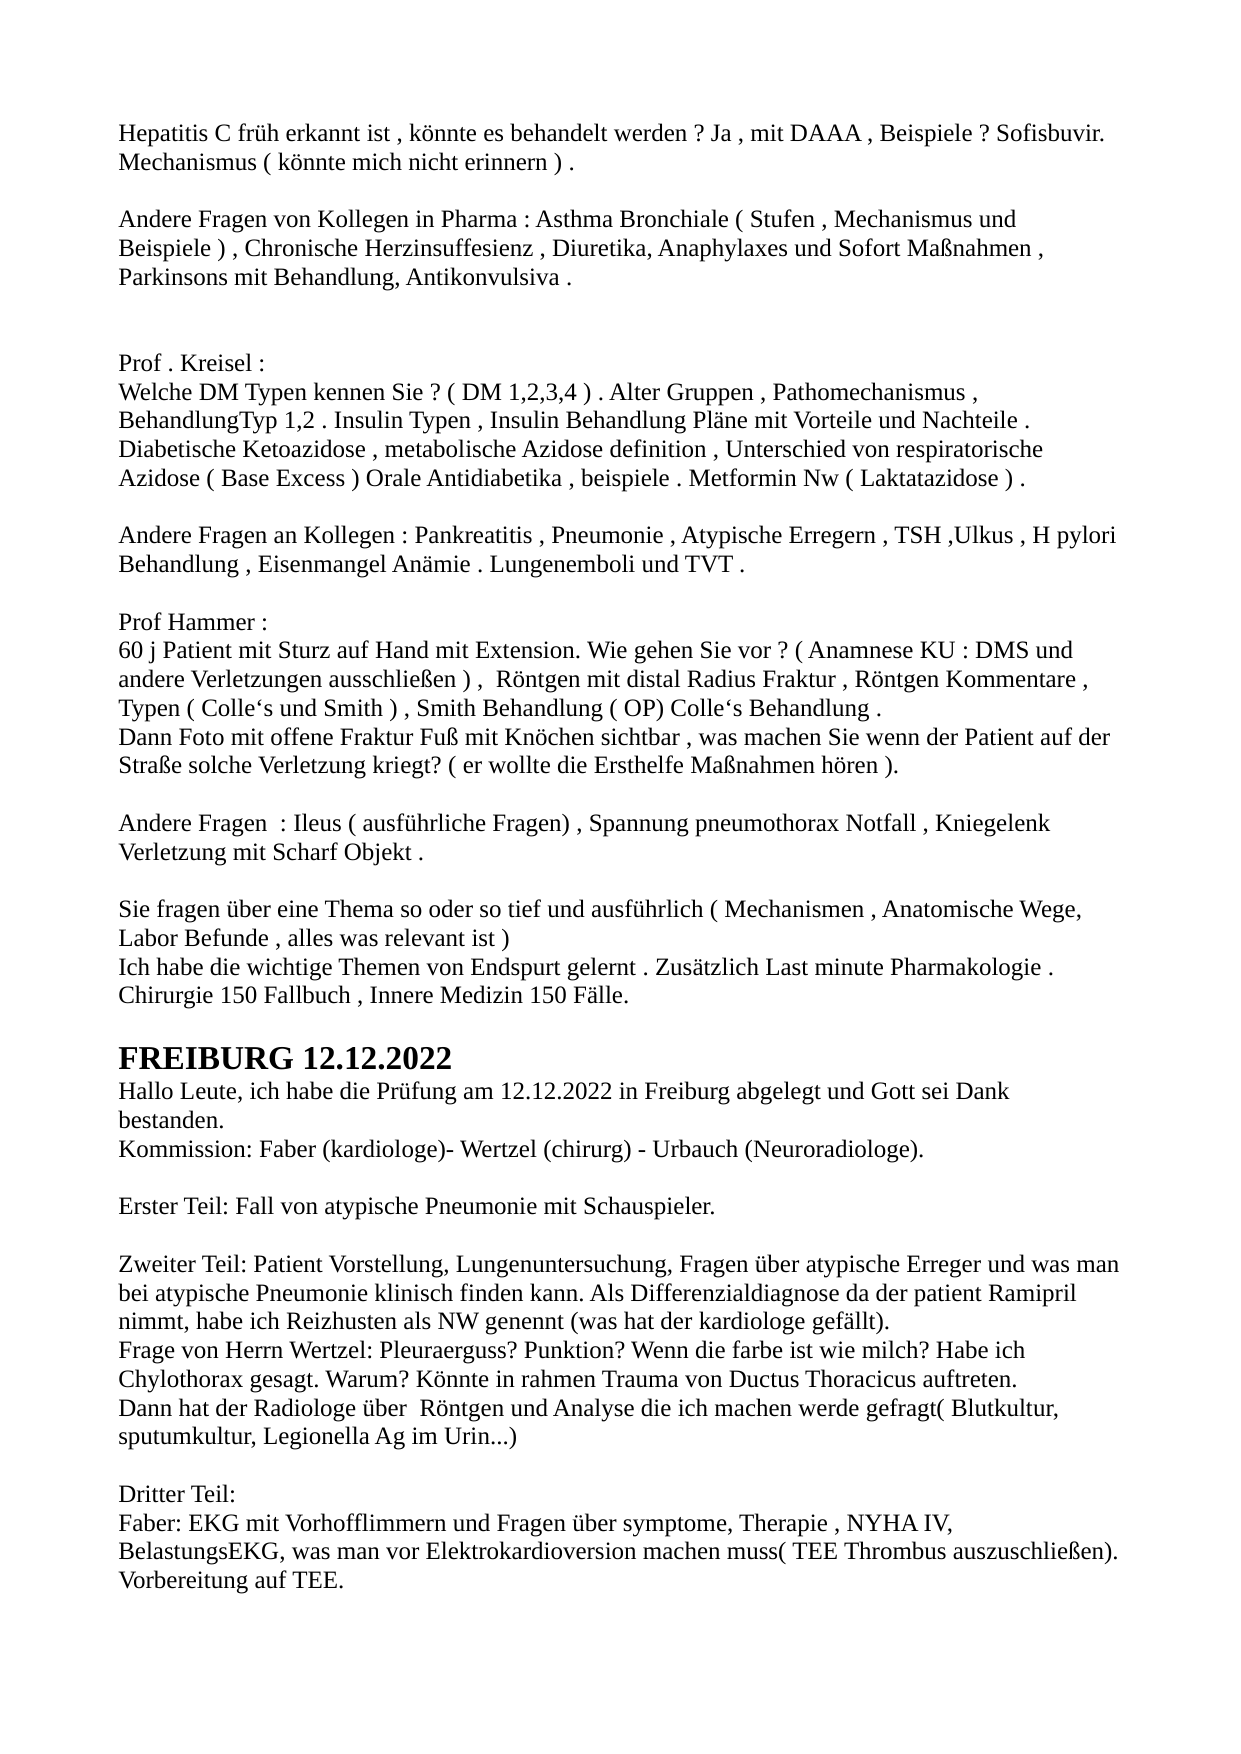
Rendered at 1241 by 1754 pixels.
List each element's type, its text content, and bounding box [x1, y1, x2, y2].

text Andere Fragen an Kollegen : Pankreatitis , Pneumonie , Atypische Erregern , TSH ,Ulkus , H pylori Behandlung , Eisenmangel Anämie . Lungenemboli und TVT . [118, 521, 1122, 578]
text Dritter Teil: [118, 1479, 1122, 1508]
text Ich habe die wichtige Themen von Endspurt gelernt . Zusätzlich Last minute Pharmakologie . Chirurgie 150 Fallbuch , Innere Medizin 150 Fälle. [118, 952, 1122, 1009]
text Frage von Herrn Wertzel: Pleuraerguss? Punktion? Wenn die farbe ist wie milch? Habe ich Chylothorax gesagt. Warum? Könnte in rahmen Trauma von Ductus Thoracicus auftreten. [118, 1335, 1122, 1393]
text Welche DM Typen kennen Sie ? ( DM 1,2,3,4 ) . Alter Gruppen , Pathomechanismus , BehandlungTyp 1,2 . Insulin Typen , Insulin Behandlung Pläne mit Vorteile und Nachteile . [118, 377, 1122, 434]
text Andere Fragen : Ileus ( ausführliche Fragen) , Spannung pneumothorax Notfall , Kniegelenk Verletzung mit Scharf Objekt . [118, 808, 1122, 866]
text Prof . Kreisel : [118, 348, 1122, 377]
text Zweiter Teil: Patient Vorstellung, Lungenuntersuchung, Fragen über atypische Erreger und was man bei atypische Pneumonie klinisch finden kann. Als Differenzialdiagnose da der patient Ramipril nimmt, habe ich Reizhusten als NW genennt (was hat der kardiologe gefällt). [118, 1249, 1122, 1335]
text Erster Teil: Fall von atypische Pneumonie mit Schauspieler. [118, 1191, 1122, 1220]
text Kommission: Faber (kardiologe)- Wertzel (chirurg) - Urbauch (Neuroradiologe). [118, 1134, 1122, 1163]
text Prof Hammer : [118, 607, 1122, 636]
text Hepatitis C früh erkannt ist , könnte es behandelt werden ? Ja , mit DAAA , Beispiele ? Sofisbuvir. Mechanismus ( könnte mich nicht erinnern ) . [118, 118, 1122, 176]
text 60 j Patient mit Sturz auf Hand mit Extension. Wie gehen Sie vor ? ( Anamnese KU : DMS und andere Verletzungen ausschließen ) , Röntgen mit distal Radius Fraktur , Röntgen Kommentare , Typen ( Colle‘s und Smith ) , Smith Behandlung ( OP) Colle‘s Behandlung . [118, 636, 1122, 722]
text Dann hat der Radiologe über Röntgen und Analyse die ich machen werde gefragt( Blutkultur, sputumkultur, Legionella Ag im Urin...) [118, 1393, 1122, 1450]
text FREIBURG 12.12.2022 [118, 1038, 1122, 1076]
text Sie fragen über eine Thema so oder so tief und ausführlich ( Mechanismen , Anatomische Wege, Labor Befunde , alles was relevant ist ) [118, 894, 1122, 952]
text Hallo Leute, ich habe die Prüfung am 12.12.2022 in Freiburg abgelegt und Gott sei Dank bestanden. [118, 1076, 1122, 1134]
text Diabetische Ketoazidose , metabolische Azidose definition , Unterschied von respiratorische Azidose ( Base Excess ) Orale Antidiabetika , beispiele . Metformin Nw ( Laktatazidose ) . [118, 434, 1122, 492]
text Andere Fragen von Kollegen in Pharma : Asthma Bronchiale ( Stufen , Mechanismus und Beispiele ) , Chronische Herzinsuffesienz , Diuretika, Anaphylaxes und Sofort Maßnahmen , Parkinsons mit Behandlung, Antikonvulsiva . [118, 204, 1122, 291]
text Dann Foto mit offene Fraktur Fuß mit Knöchen sichtbar , was machen Sie wenn der Patient auf der Straße solche Verletzung kriegt? ( er wollte die Ersthelfe Maßnahmen hören ). [118, 722, 1122, 779]
text Faber: EKG mit Vorhofflimmern und Fragen über symptome, Therapie , NYHA IV, BelastungsEKG, was man vor Elektrokardioversion machen muss( TEE Thrombus auszuschließen). Vorbereitung auf TEE. [118, 1508, 1122, 1594]
